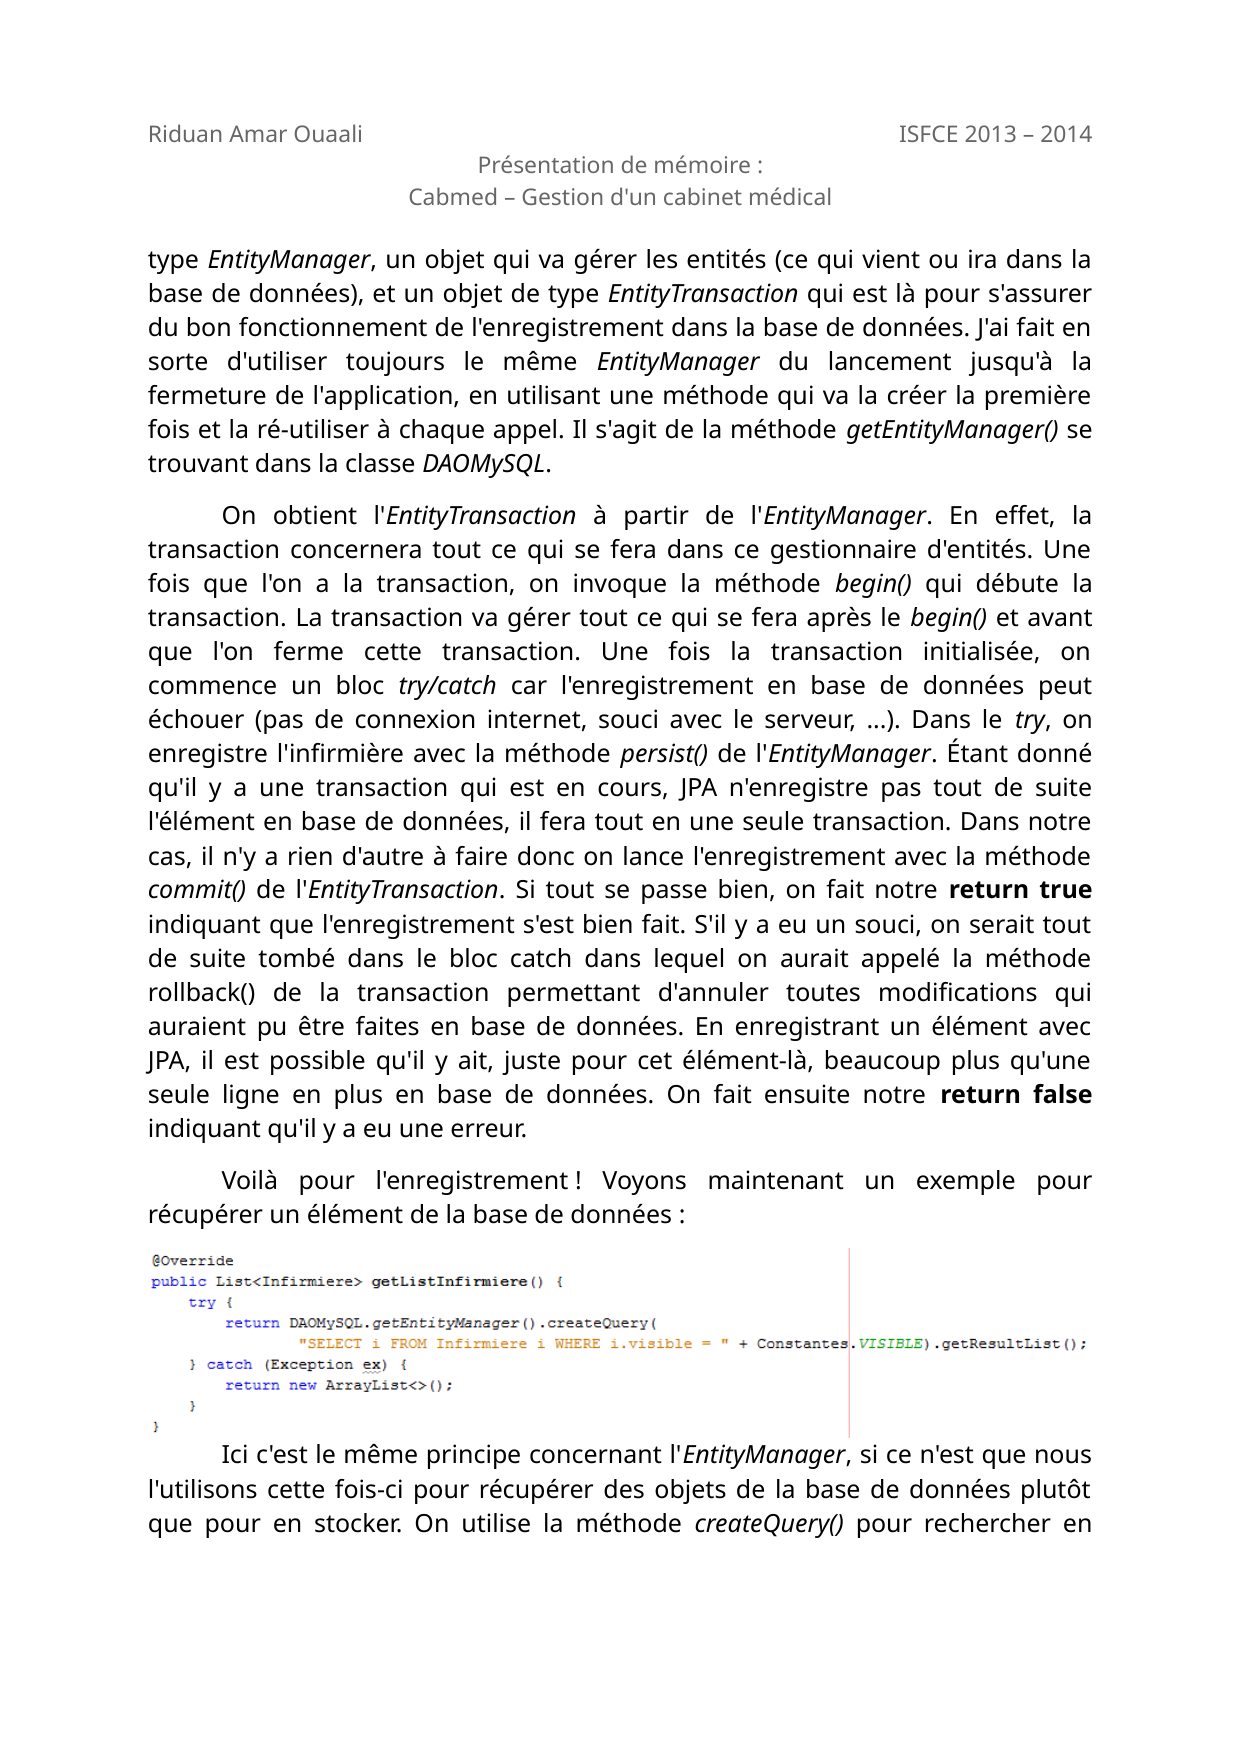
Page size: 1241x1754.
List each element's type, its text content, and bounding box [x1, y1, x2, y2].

text type EntityManager, un objet qui va gérer les entités (ce qui vient ou ira dans la base de données), et un objet de type EntityTransaction qui est là pour s'assurer du bon fonctionnement de l'enregistrement dans la base de données. J'ai fait en sorte d'utiliser toujours le même EntityManager du lancement jusqu'à la fermeture de l'application, en utilisant une méthode qui va la créer la première fois et la ré-utiliser à chaque appel. Il s'agit de la méthode getEntityManager() se trouvant dans la classe DAOMySQL. [148, 241, 1093, 480]
text On obtient l'EntityTransaction à partir de l'EntityManager. En effet, la transaction concernera tout ce qui se fera dans ce gestionnaire d'entités. Une fois que l'on a la transaction, on invoque la méthode begin() qui débute la transaction. La transaction va gérer tout ce qui se fera après le begin() et avant que l'on ferme cette transaction. Une fois la transaction initialisée, on commence un bloc try/catch car l'enregistrement en base de données peut échouer (pas de connexion internet, souci avec le serveur, ...). Dans le try, on enregistre l'infirmière avec la méthode persist() de l'EntityManager. Étant donné qu'il y a une transaction qui est en cours, JPA n'enregistre pas tout de suite l'élément en base de données, il fera tout en une seule transaction. Dans notre cas, il n'y a rien d'autre à faire donc on lance l'enregistrement avec la méthode commit() de l'EntityTransaction. Si tout se passe bien, on fait notre return true indiquant que l'enregistrement s'est bien fait. S'il y a eu un souci, on serait tout de suite tombé dans le bloc catch dans lequel on aurait appelé la méthode rollback() de la transaction permettant d'annuler toutes modifications qui auraient pu être faites en base de données. En enregistrant un élément avec JPA, il est possible qu'il y ait, juste pour cet élément-là, beaucoup plus qu'une seule ligne en plus en base de données. On fait ensuite notre return false indiquant qu'il y a eu une erreur. [148, 497, 1093, 1145]
picture [147, 1248, 1093, 1438]
text Voilà pour l'enregistrement ! Voyons maintenant un exemple pour récupérer un élément de la base de données : [148, 1162, 1093, 1231]
text Ici c'est le même principe concernant l'EntityManager, si ce n'est que nous l'utilisons cette fois-ci pour récupérer des objets de la base de données plutôt que pour en stocker. On utilise la méthode createQuery() pour rechercher en [148, 1438, 1093, 1539]
